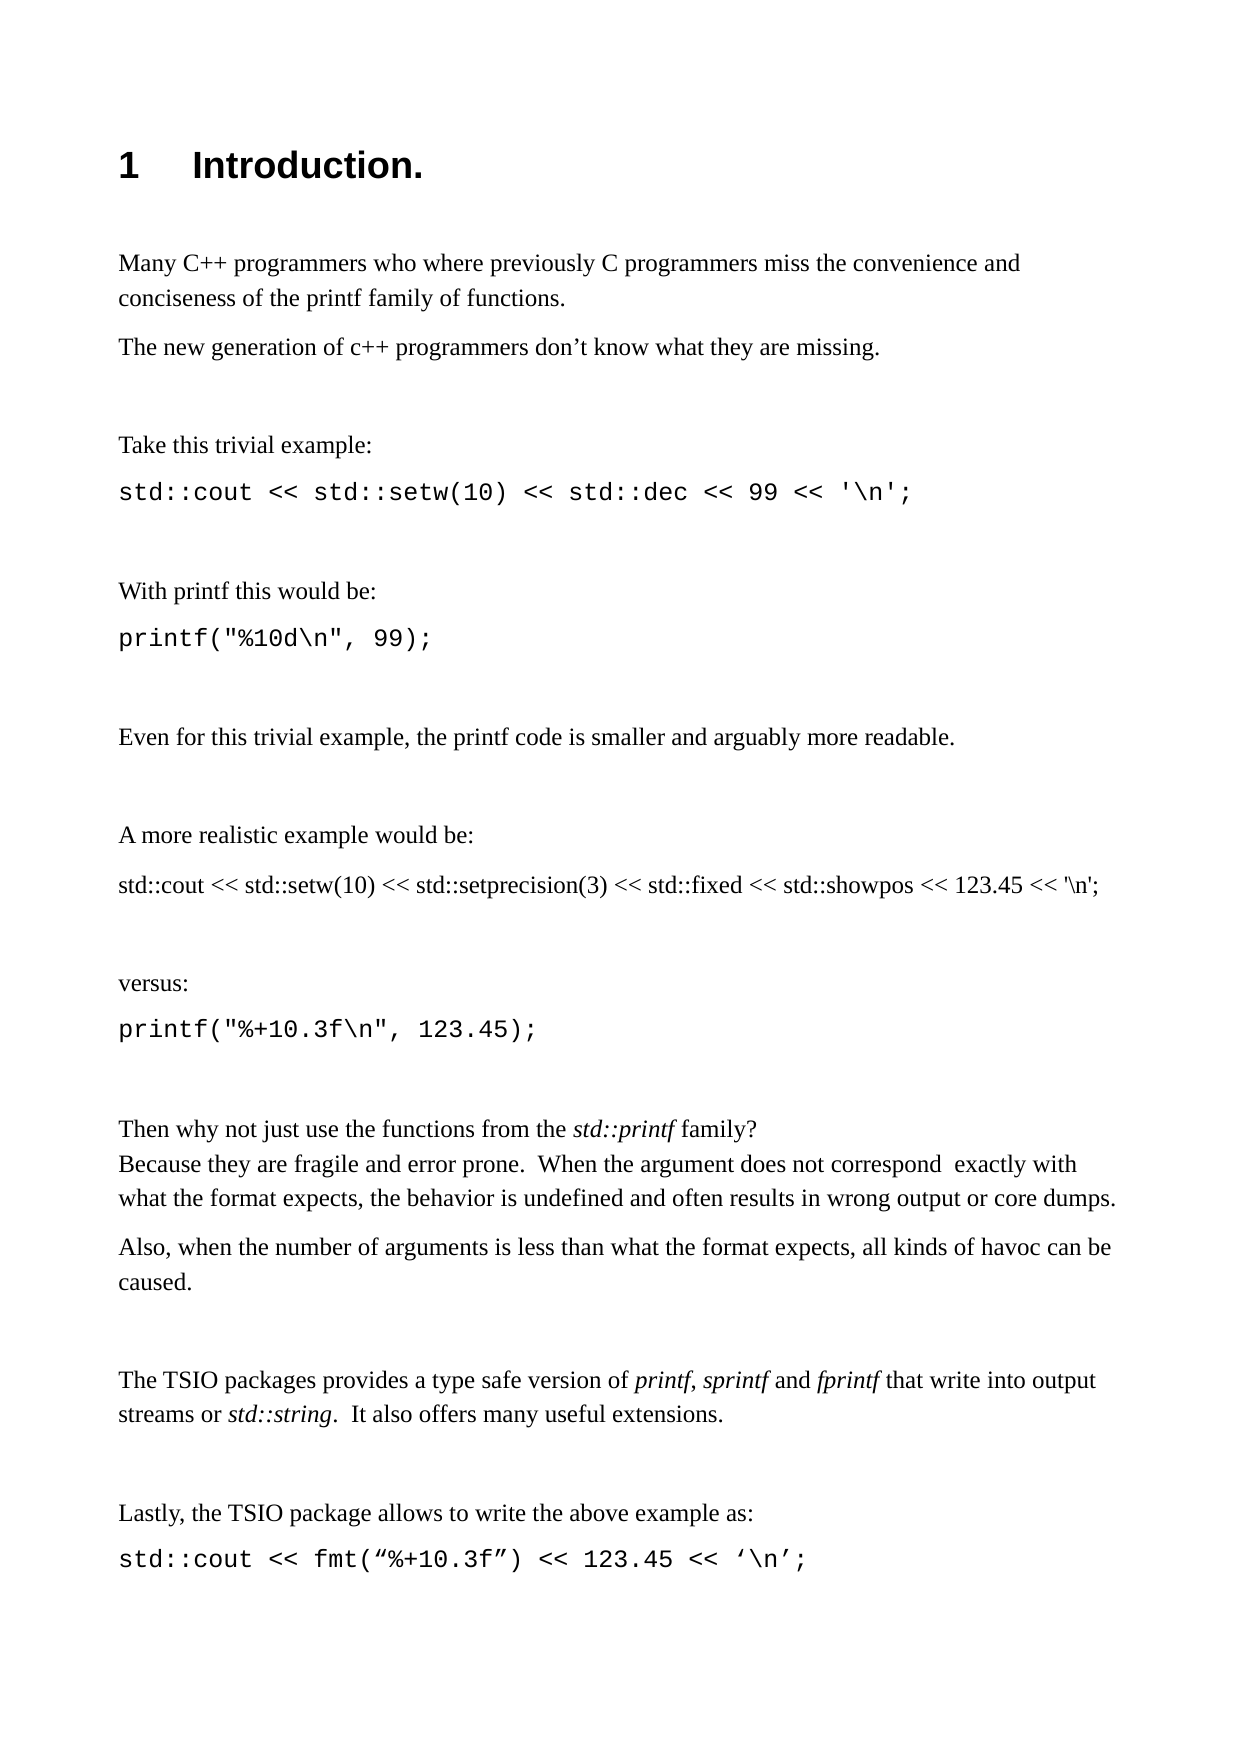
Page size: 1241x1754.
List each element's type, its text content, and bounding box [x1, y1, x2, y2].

text Lastly, the TSIO package allows to write the above example as: [118, 1498, 1122, 1526]
text The new generation of c++ programmers don’t know what they are missing. [118, 332, 1122, 361]
text Then why not just use the functions from the std::printf family? Because they are fragile and error prone. When the argument does not correspond exactly with what the format expects, the behavior is undefined and often results in wrong output or core dumps. [118, 1114, 1122, 1212]
text std::cout << std::setw(10) << std::setprecision(3) << std::fixed << std::showpos << 123.45 << '\n'; [118, 870, 1122, 898]
text Many C++ programmers who where previously C programmers miss the convenience and conciseness of the printf family of functions. [118, 248, 1122, 312]
text With printf this would be: [118, 576, 1122, 605]
text Also, when the number of arguments is less than what the format expects, all kinds of havoc can be caused. [118, 1232, 1122, 1296]
text printf("%10d\n", 99); [118, 625, 1122, 654]
text The TSIO packages provides a type safe version of printf, sprintf and fprintf that write into output streams or std::string. It also offers many useful extensions. [118, 1365, 1122, 1428]
text Take this trivial example: [118, 430, 1122, 459]
text std::cout << fmt(“%+10.3f”) << 123.45 << ‘\n’; [118, 1547, 1122, 1575]
subtitle Introduction. [118, 143, 1122, 187]
text std::cout << std::setw(10) << std::dec << 99 << '\n'; [118, 479, 1122, 507]
text versus: [118, 968, 1122, 997]
text Even for this trivial example, the printf code is smaller and arguably more readable. [118, 722, 1122, 751]
text printf("%+10.3f\n", 123.45); [118, 1017, 1122, 1045]
text A more realistic example would be: [118, 821, 1122, 849]
